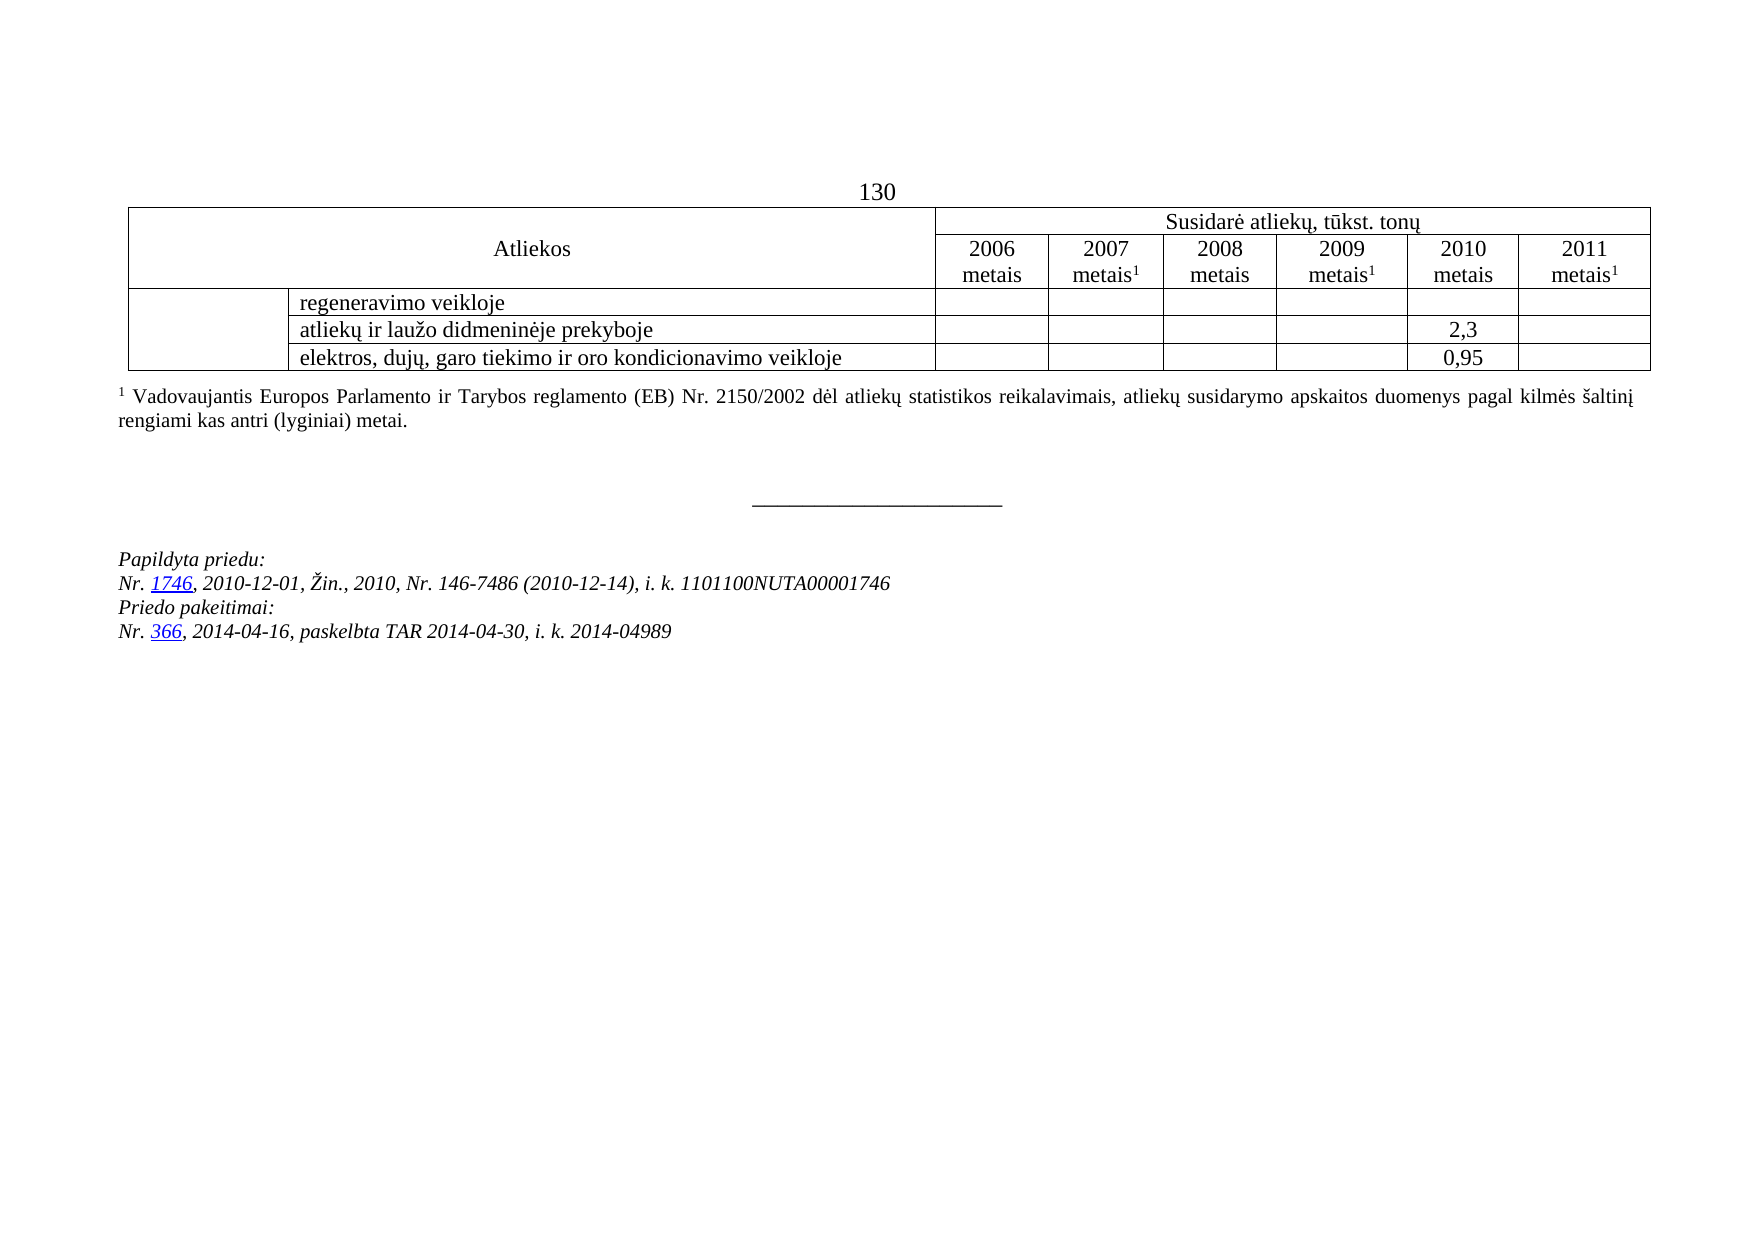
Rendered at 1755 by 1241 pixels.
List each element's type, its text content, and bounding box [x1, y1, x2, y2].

table_cell [936, 289, 1048, 315]
text 1 Vadovaujantis Europos Parlamento ir Tarybos reglamento (EB) Nr. 2150/2002 dėl atliekų statistikos reikalavimais, atliekų susidarymo apskaitos duomenys pagal kilmės šaltinį rengiami kas antri (lyginiai) metai. [118, 383, 1636, 432]
table_cell [1277, 316, 1407, 343]
table_header Atliekos [129, 208, 935, 288]
table_cell 2,3 [1408, 316, 1518, 343]
table_cell 0,95 [1408, 344, 1518, 370]
table_cell [1164, 344, 1276, 370]
text Nr. 366, 2014-04-16, paskelbta TAR 2014-04-30, i. k. 2014-04989 [118, 619, 1636, 643]
table_cell 2006 metais [936, 235, 1048, 288]
table_cell 2008 metais [1164, 235, 1276, 288]
table_cell [1519, 316, 1650, 343]
table_cell [1164, 316, 1276, 343]
table_header Susidarė atliekų, tūkst. tonų [936, 208, 1650, 234]
text –––––––––––––––––––– [118, 489, 1636, 518]
table_cell 2010 metais [1408, 235, 1518, 288]
text Papildyta priedu: [118, 547, 1636, 571]
table_cell [1519, 344, 1650, 370]
table_cell [936, 316, 1048, 343]
table_cell regeneravimo veikloje [289, 289, 935, 315]
table_cell [936, 344, 1048, 370]
table_cell [129, 289, 288, 370]
table_cell 2009 metais1 [1277, 235, 1407, 288]
table_cell [1164, 289, 1276, 315]
table_cell 2011 metais1 [1519, 235, 1650, 288]
table_cell 2007 metais1 [1049, 235, 1163, 288]
table_cell [1277, 344, 1407, 370]
table_cell [1277, 289, 1407, 315]
table_cell [1049, 316, 1163, 343]
table_cell atliekų ir laužo didmeninėje prekyboje [289, 316, 935, 343]
table_cell [1049, 289, 1163, 315]
table_cell [1519, 289, 1650, 315]
table_cell [1049, 344, 1163, 370]
text Nr. 1746, 2010-12-01, Žin., 2010, Nr. 146-7486 (2010-12-14), i. k. 1101100NUTA00001746 [118, 571, 1636, 595]
table_cell elektros, dujų, garo tiekimo ir oro kondicionavimo veikloje [289, 344, 935, 370]
table_cell [1408, 289, 1518, 315]
text Priedo pakeitimai: [118, 595, 1636, 619]
